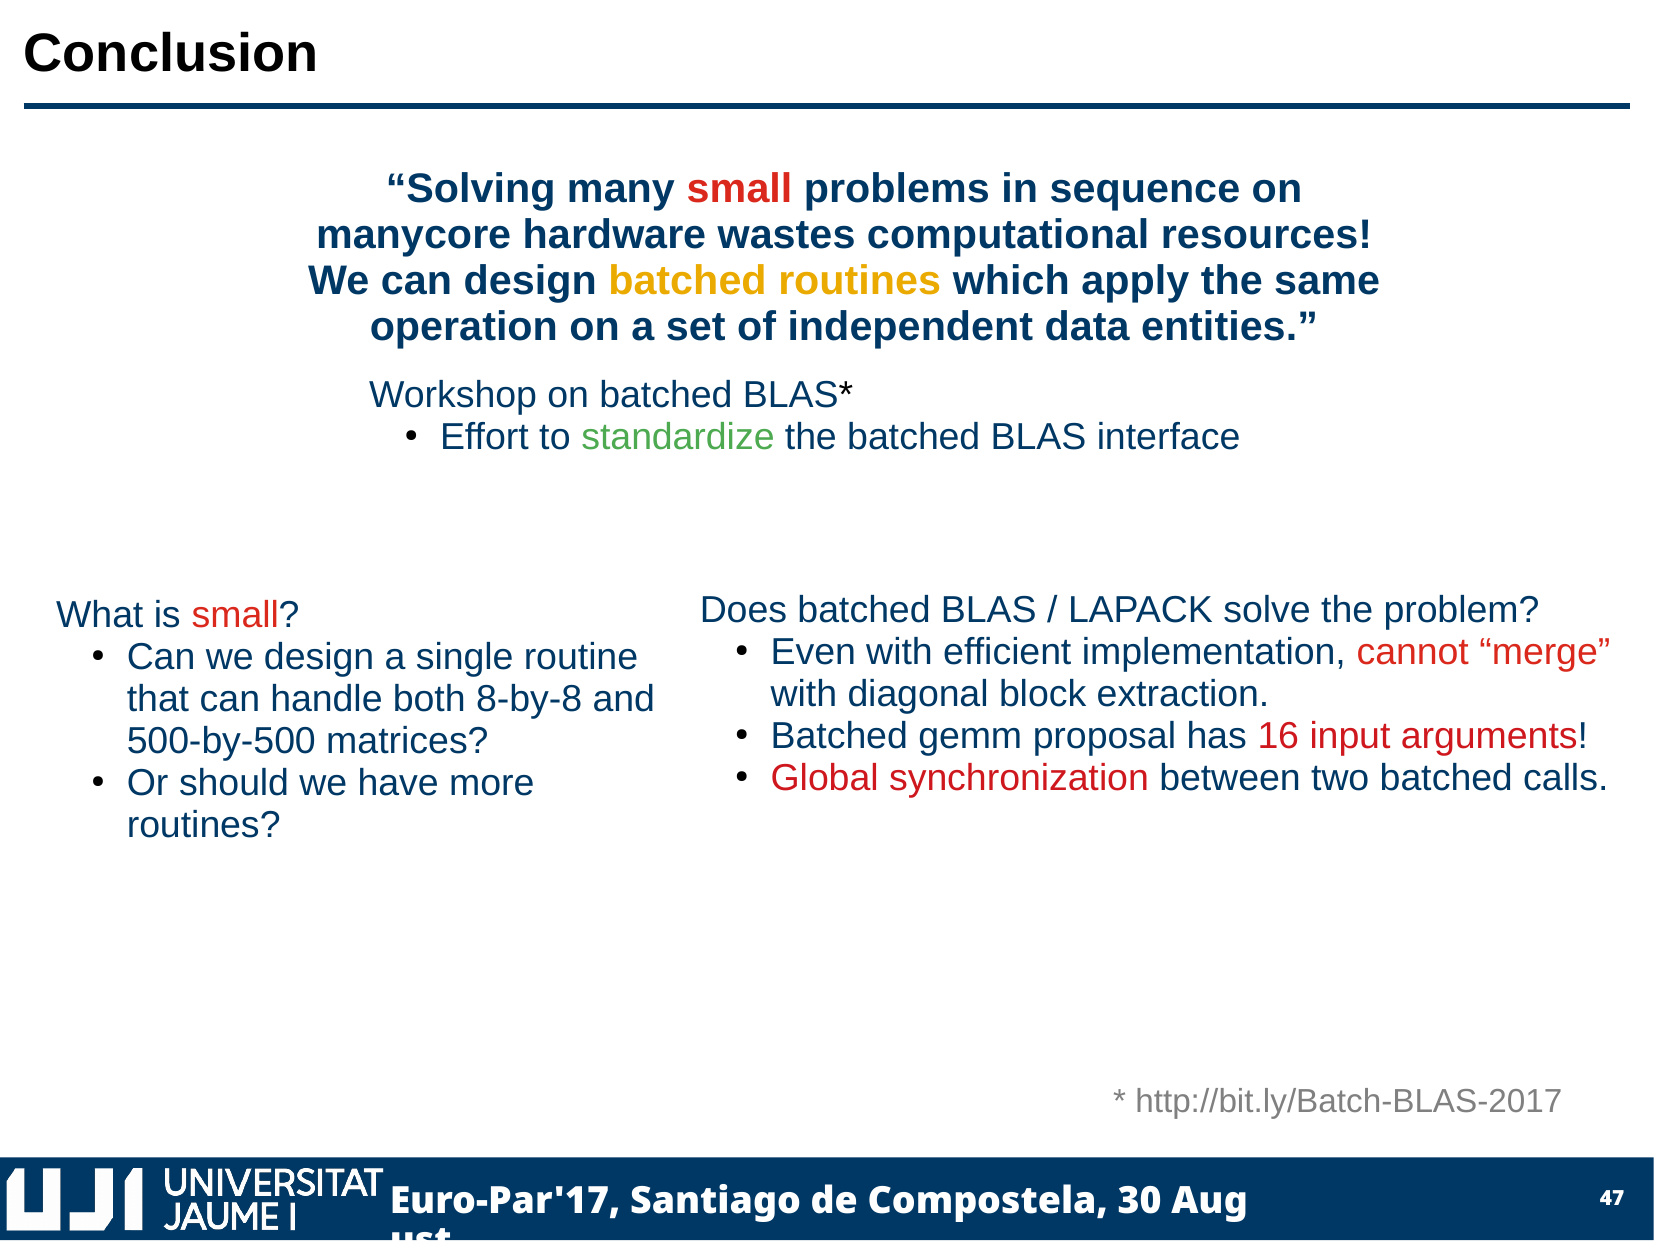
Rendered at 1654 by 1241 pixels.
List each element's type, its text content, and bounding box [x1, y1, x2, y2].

text_box Workshop on batched BLAS* Effort to standardize the batched BLAS interface [354, 366, 1256, 464]
text_box * http://bit.ly/Batch-BLAS-2017 [1098, 1074, 1623, 1127]
text_box What is small? Can we design a single routine that can handle both 8-by-8 and 500-by-500 matrices? Or should we have more routines? [41, 586, 674, 851]
text_box Does batched BLAS / LAPACK solve the problem? Even with efficient implementation, cannot “merge” with diagonal block extraction. Batched gemm proposal has 16 input arguments! Global synchronization between two batched calls. [685, 581, 1630, 804]
list “Solving many small problems in sequence on manycore hardware wastes computational resources! We can design batched routines which apply the same operation on a set of independent data entities.” [236, 165, 1382, 355]
title Conclusion [23, 0, 1630, 107]
picture [0, 1158, 390, 1241]
